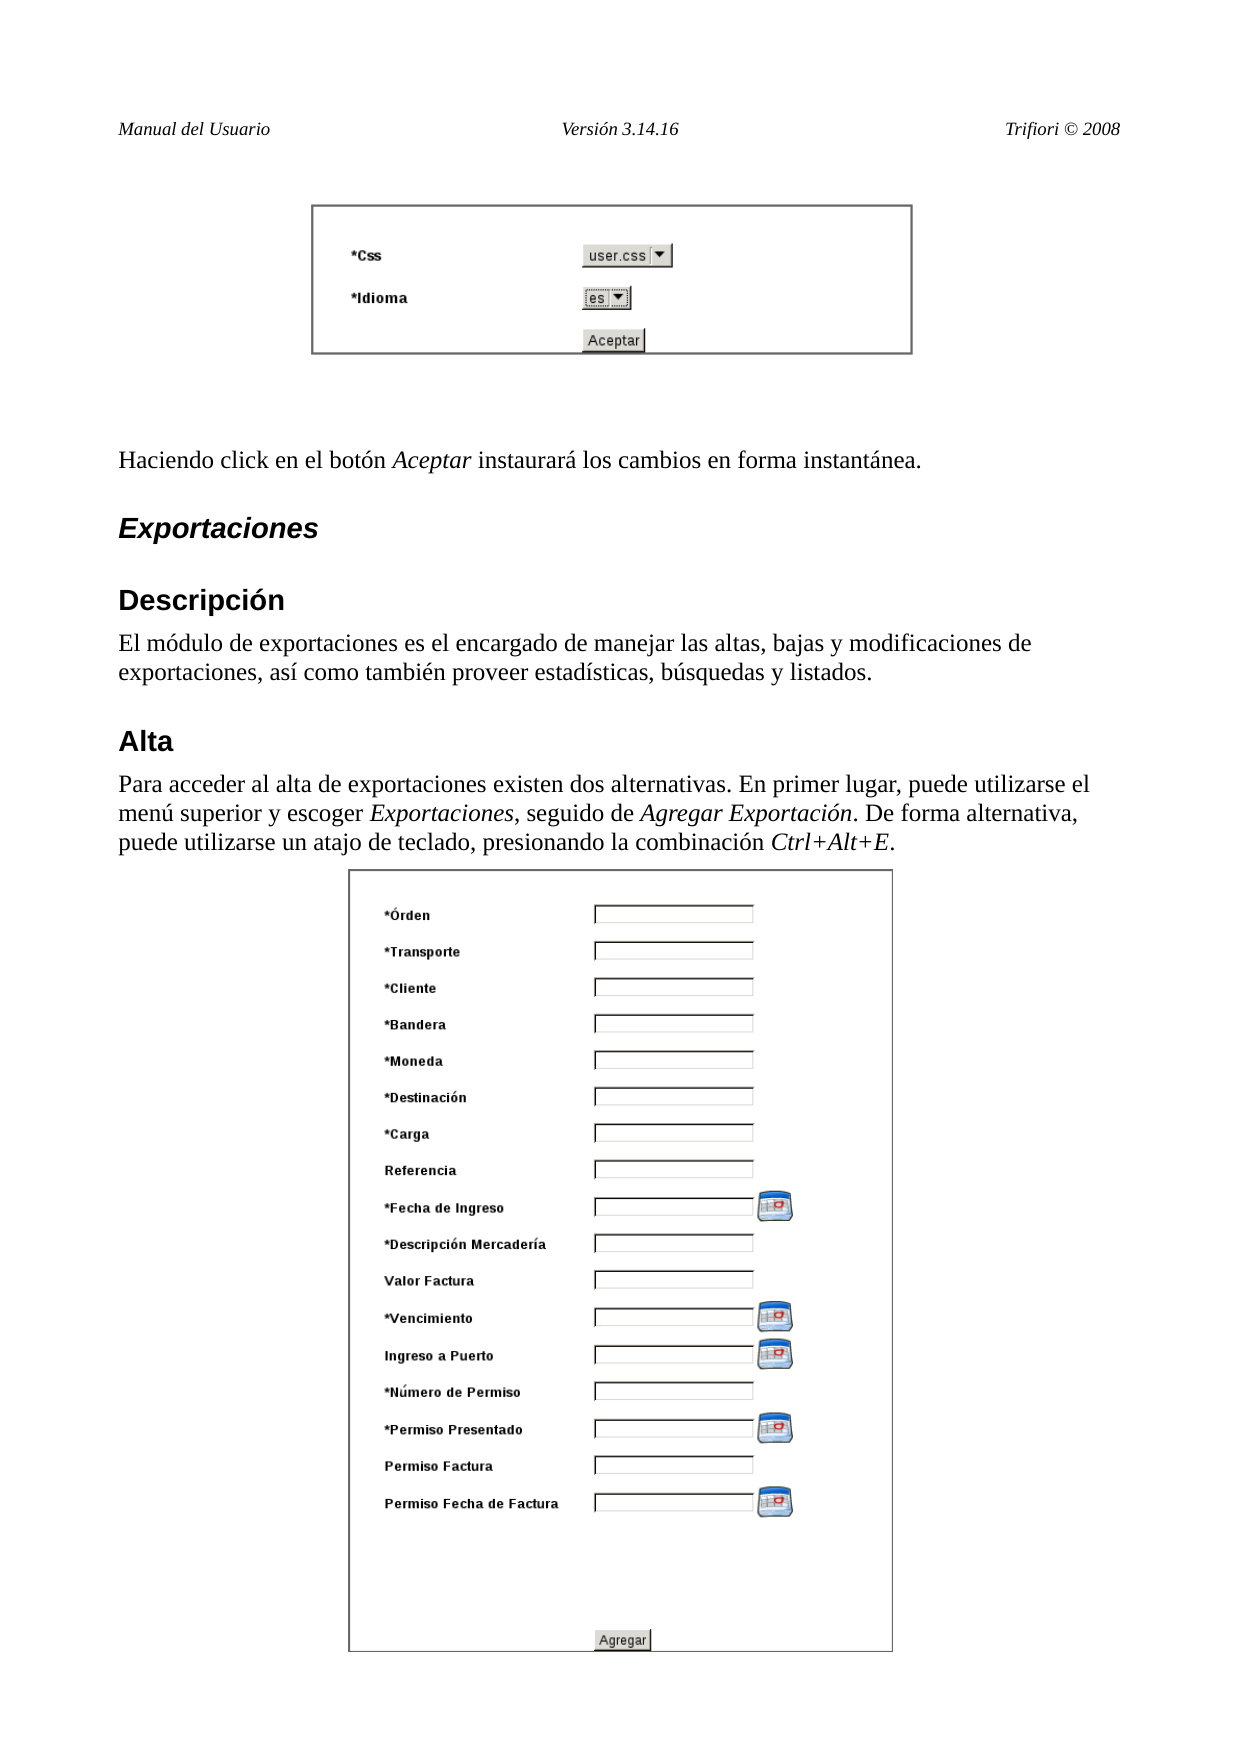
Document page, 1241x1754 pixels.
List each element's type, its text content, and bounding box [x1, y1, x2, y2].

subtitle Descripción [118, 582, 1122, 616]
subtitle Alta [118, 723, 1122, 757]
text Haciendo click en el botón Aceptar instaurará los cambios en forma instantánea. [118, 445, 1122, 474]
picture [186, 169, 1054, 404]
text El módulo de exportaciones es el encargado de manejar las altas, bajas y modificaciones de exportaciones, así como también proveer estadísticas, búsquedas y listados. [118, 628, 1122, 686]
picture [347, 868, 893, 1652]
text Para acceder al alta de exportaciones existen dos alternativas. En primer lugar, puede utilizarse el menú superior y escoger Exportaciones, seguido de Agregar Exportación. De forma alternativa, puede utilizarse un atajo de teclado, presionando la combinación Ctrl+Alt+E. [118, 769, 1122, 856]
subtitle Exportaciones [118, 511, 1122, 545]
